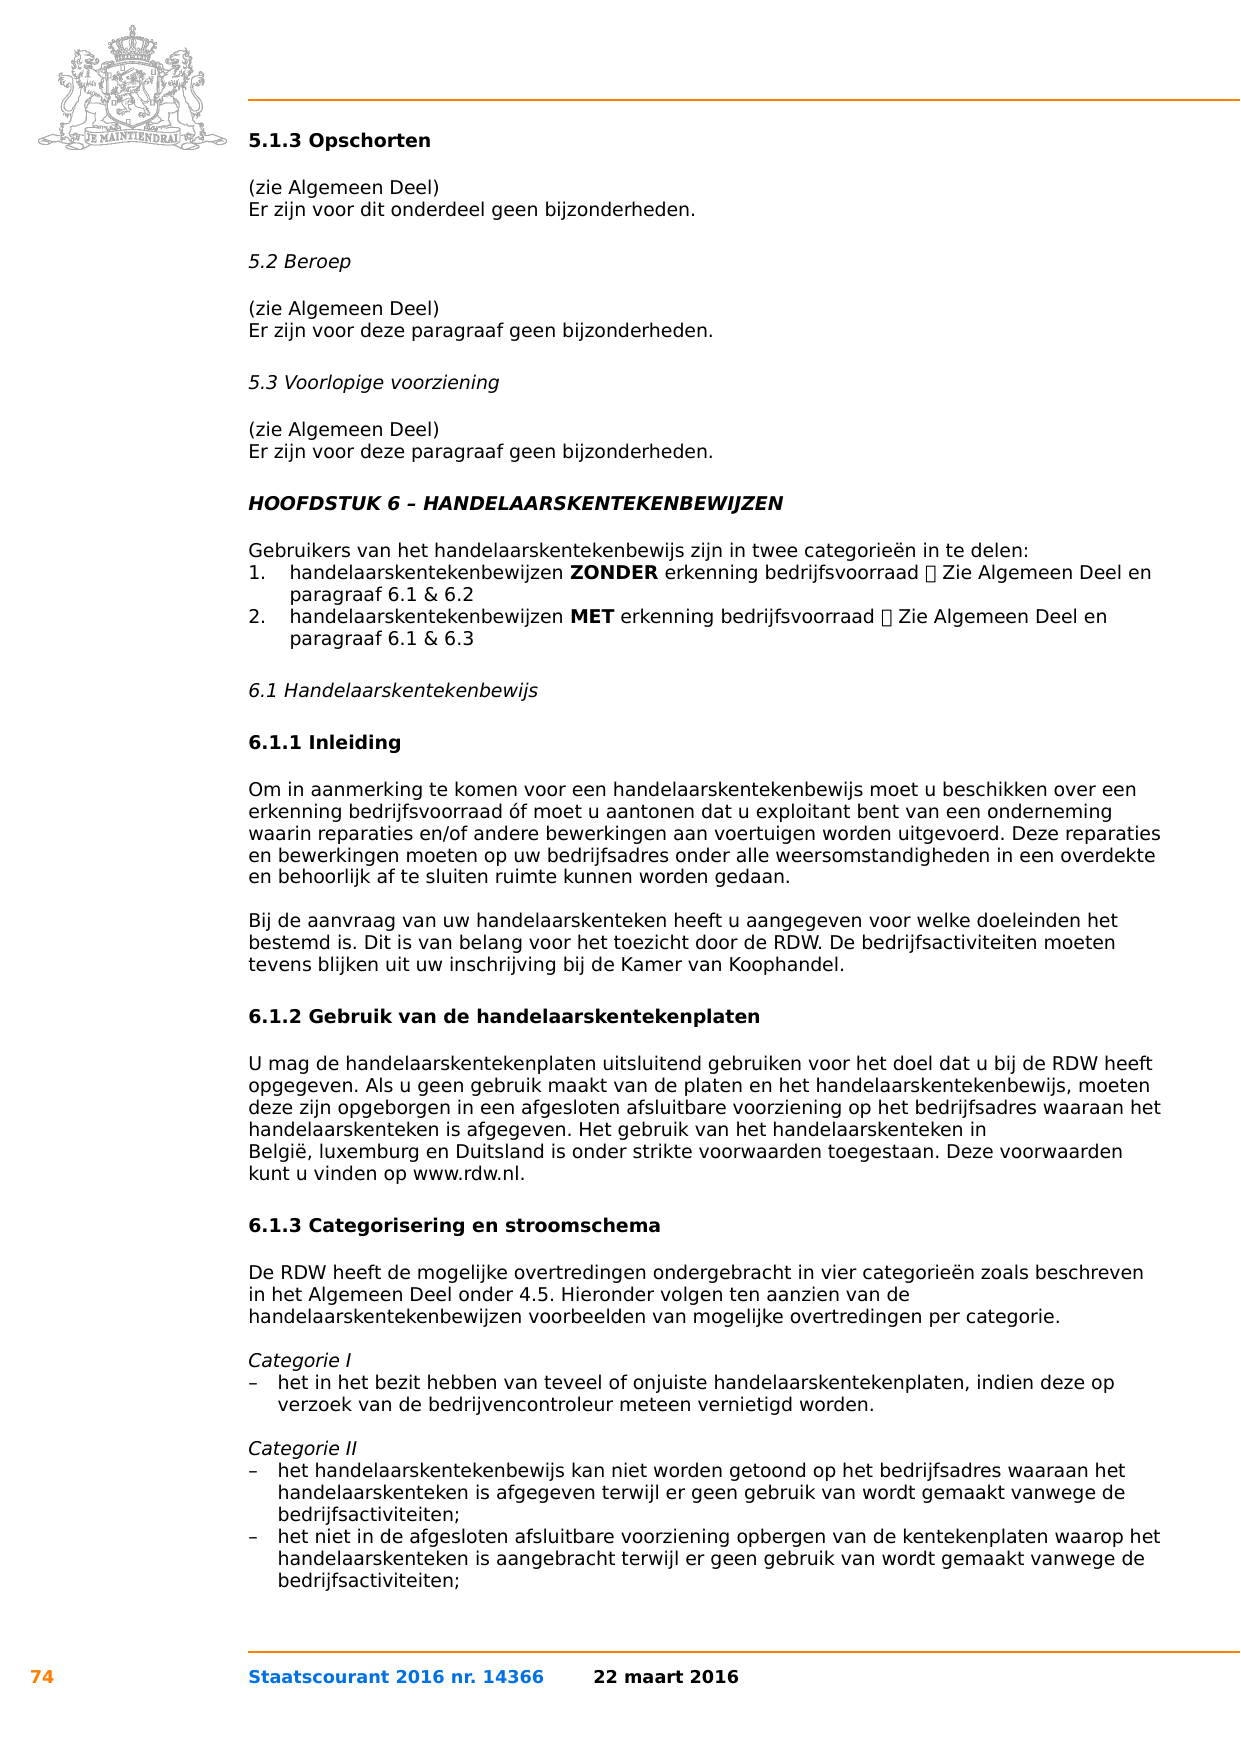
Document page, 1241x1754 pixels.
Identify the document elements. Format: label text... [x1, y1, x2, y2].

text – het niet in de afgesloten afsluitbare voorziening opbergen van de kentekenplaten waarop het handelaarskenteken is aangebracht terwijl er geen gebruik van wordt gemaakt vanwege de bedrijfsactiviteiten; [248, 1526, 1163, 1592]
text Gebruikers van het handelaarskentekenbewijs zijn in twee categorieën in te delen: [248, 540, 1163, 562]
subtitle Categorie I [248, 1350, 1163, 1372]
text (zie Algemeen Deel) [248, 298, 1163, 320]
text (zie Algemeen Deel) [248, 419, 1163, 441]
subtitle 6.1 Handelaarskentekenbewijs [248, 679, 1163, 702]
text Bij de aanvraag van uw handelaarskenteken heeft u aangegeven voor welke doeleinden het bestemd is. Dit is van belang voor het toezicht door de RDW. De bedrijfsactiviteiten moeten tevens blijken uit uw inschrijving bij de Kamer van Koophandel. [248, 910, 1163, 976]
text 1. handelaarskentekenbewijzen ZONDER erkenning bedrijfsvoorraad  Zie Algemeen Deel en paragraaf 6.1 & 6.2 [248, 562, 1163, 606]
text (zie Algemeen Deel) [248, 177, 1163, 199]
subtitle 6.1.3 Categorisering en stroomschema [248, 1215, 1163, 1237]
subtitle 5.3 Voorlopige voorziening [248, 372, 1163, 394]
text Er zijn voor deze paragraaf geen bijzonderheden. [248, 441, 1163, 463]
subtitle HOOFDSTUK 6 – HANDELAARSKENTEKENBEWIJZEN [248, 493, 1163, 515]
subtitle Categorie II [248, 1438, 1163, 1460]
subtitle 5.2 Beroep [248, 251, 1163, 273]
subtitle 6.1.1 Inleiding [248, 732, 1163, 753]
subtitle 5.1.3 Opschorten [248, 130, 1163, 152]
text Er zijn voor deze paragraaf geen bijzonderheden. [248, 320, 1163, 342]
text – het in het bezit hebben van teveel of onjuiste handelaarskentekenplaten, indien deze op verzoek van de bedrijvencontroleur meteen vernietigd worden. [248, 1372, 1163, 1416]
text – het handelaarskentekenbewijs kan niet worden getoond op het bedrijfsadres waaraan het handelaarskenteken is afgegeven terwijl er geen gebruik van wordt gemaakt vanwege de bedrijfsactiviteiten; [248, 1460, 1163, 1526]
picture [38, 25, 227, 150]
text Om in aanmerking te komen voor een handelaarskentekenbewijs moet u beschikken over een erkenning bedrijfsvoorraad óf moet u aantonen dat u exploitant bent van een onderneming waarin reparaties en/of andere bewerkingen aan voertuigen worden uitgevoerd. Deze reparaties en bewerkingen moeten op uw bedrijfsadres onder alle weersomstandigheden in een overdekte en behoorlijk af te sluiten ruimte kunnen worden gedaan. [248, 778, 1163, 888]
text Er zijn voor dit onderdeel geen bijzonderheden. [248, 199, 1163, 221]
text De RDW heeft de mogelijke overtredingen ondergebracht in vier categorieën zoals beschreven in het Algemeen Deel onder 4.5. Hieronder volgen ten aanzien van de handelaarskentekenbewijzen voorbeelden van mogelijke overtredingen per categorie. [248, 1262, 1163, 1328]
text 2. handelaarskentekenbewijzen MET erkenning bedrijfsvoorraad  Zie Algemeen Deel en paragraaf 6.1 & 6.3 [248, 606, 1163, 649]
subtitle 6.1.2 Gebruik van de handelaarskentekenplaten [248, 1006, 1163, 1028]
text U mag de handelaarskentekenplaten uitsluitend gebruiken voor het doel dat u bij de RDW heeft opgegeven. Als u geen gebruik maakt van de platen en het handelaarskentekenbewijs, moeten deze zijn opgeborgen in een afgesloten afsluitbare voorziening op het bedrijfsadres waaraan het handelaarskenteken is afgegeven. Het gebruik van het handelaarskenteken in België, luxemburg en Duitsland is onder strikte voorwaarden toegestaan. Deze voorwaarden kunt u vinden op www.rdw.nl. [248, 1053, 1163, 1185]
